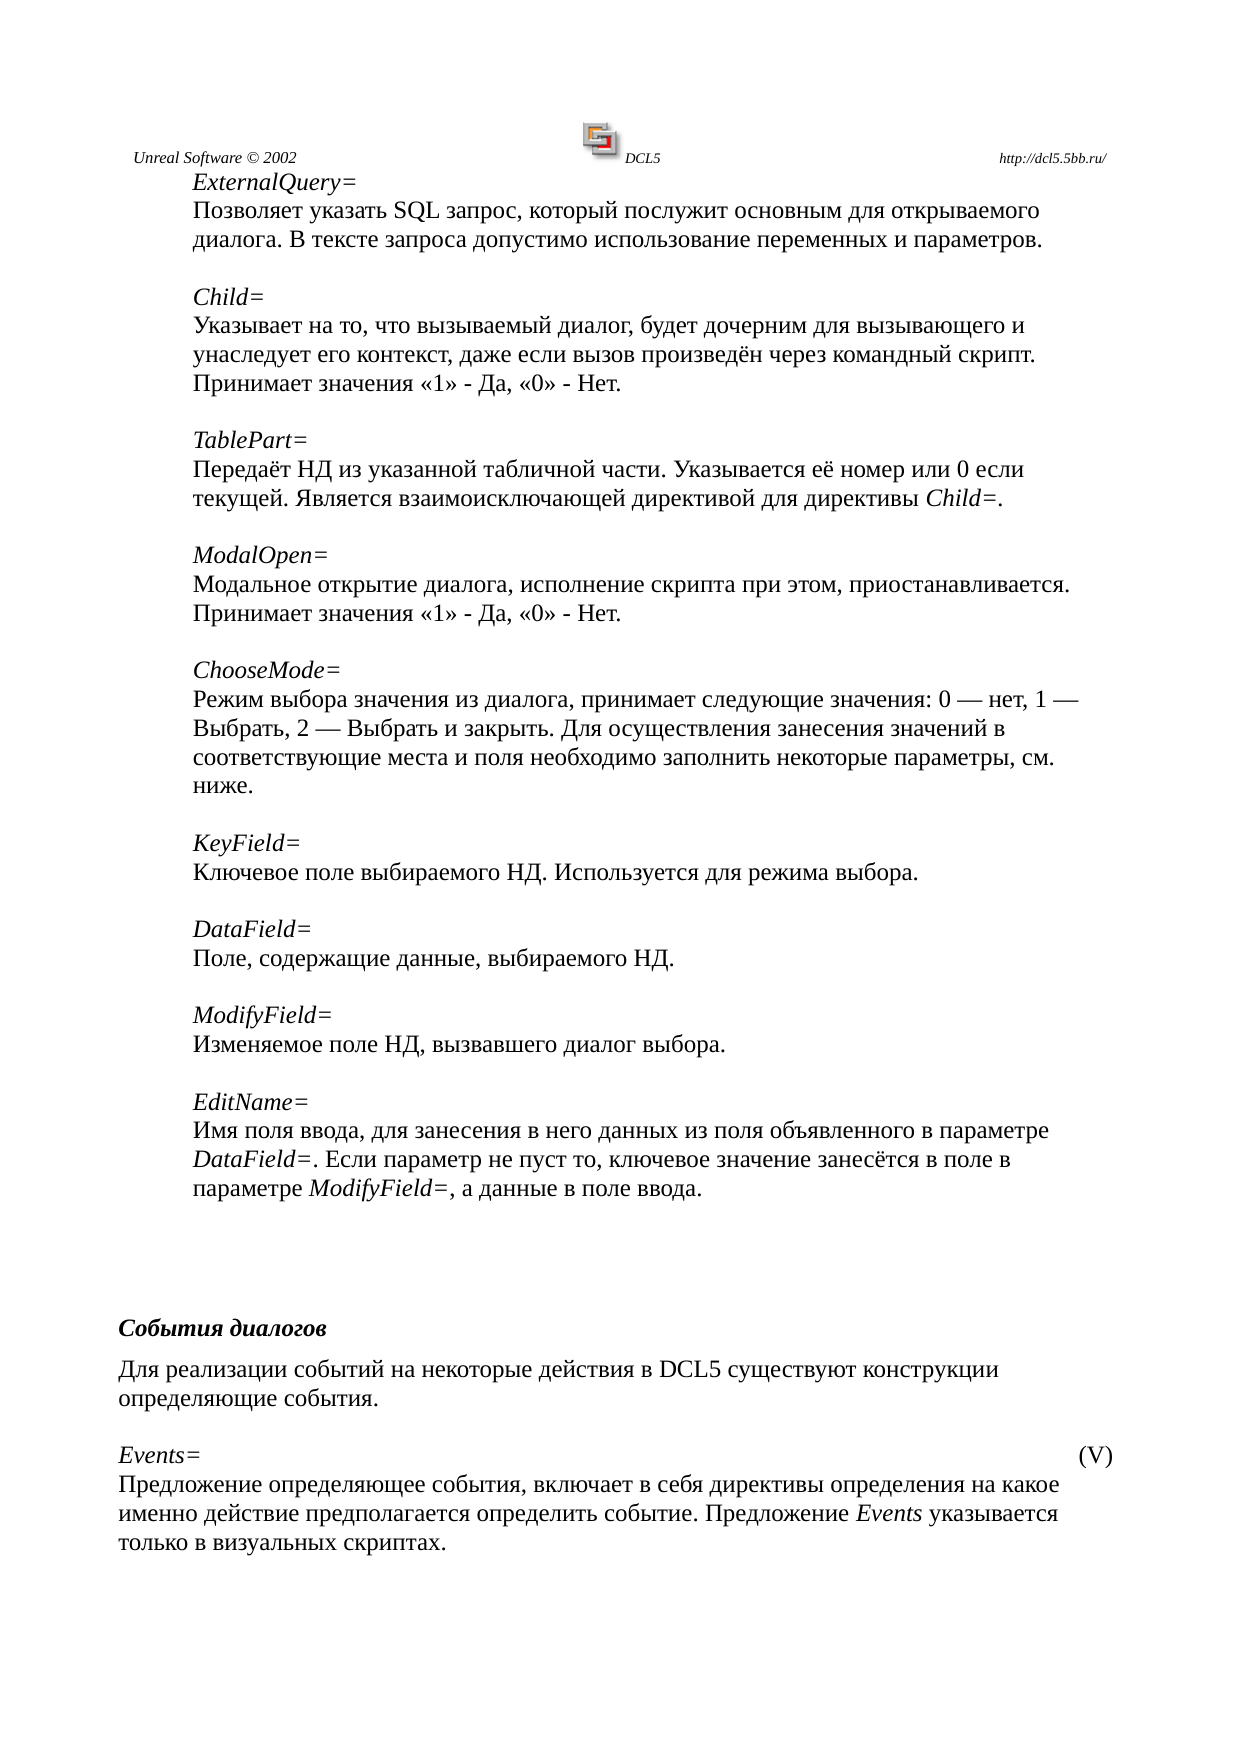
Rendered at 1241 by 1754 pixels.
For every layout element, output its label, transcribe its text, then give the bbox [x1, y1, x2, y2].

text Для реализации событий на некоторые действия в DCL5 существуют конструкции определяющие события. [118, 1354, 1122, 1412]
text Имя поля ввода, для занесения в него данных из поля объявленного в параметре DataField=. Если параметр не пуст то, ключевое значение занесётся в поле в параметре ModifyField=, а данные в поле ввода. [193, 1115, 1122, 1202]
text TablePart= [193, 425, 1122, 454]
subtitle События диалогов [118, 1313, 1122, 1342]
picture [579, 118, 625, 164]
text Изменяемое поле НД, вызвавшего диалог выбора. [193, 1029, 1122, 1058]
text Предложение определяющее события, включает в себя директивы определения на какое именно действие предполагается определить событие. Предложение Events указывается только в визуальных скриптах. [118, 1469, 1122, 1555]
text ChooseMode= [193, 655, 1122, 684]
text KeyField= [193, 828, 1122, 857]
text Передаёт НД из указанной табличной части. Указывается её номер или 0 если текущей. Является взаимоисключающей директивой для директивы Child=. [193, 454, 1122, 512]
text Ключевое поле выбираемого НД. Используется для режима выбора. [193, 857, 1122, 885]
text ModalOpen= [193, 540, 1122, 569]
text Позволяет указать SQL запрос, который послужит основным для открываемого диалога. В тексте запроса допустимо использование переменных и параметров. [193, 195, 1122, 253]
text Режим выбора значения из диалога, принимает следующие значения: 0 — нет, 1 — Выбрать, 2 — Выбрать и закрыть. Для осуществления занесения значений в соответствующие места и поля необходимо заполнить некоторые параметры, см. ниже. [193, 684, 1122, 799]
text Указывает на то, что вызываемый диалог, будет дочерним для вызывающего и унаследует его контекст, даже если вызов произведён через командный скрипт. Принимает значения «1» - Да, «0» - Нет. [193, 310, 1122, 397]
text Поле, содержащие данные, выбираемого НД. [193, 943, 1122, 972]
text ModifyField= [193, 1000, 1122, 1029]
text Events= (V) [118, 1440, 1122, 1469]
text EditName= [193, 1087, 1122, 1115]
text Child= [193, 282, 1122, 310]
text ExternalQuery= [118, 167, 1122, 195]
text Модальное открытие диалога, исполнение скрипта при этом, приостанавливается. Принимает значения «1» - Да, «0» - Нет. [193, 569, 1122, 627]
text DataField= [193, 914, 1122, 943]
